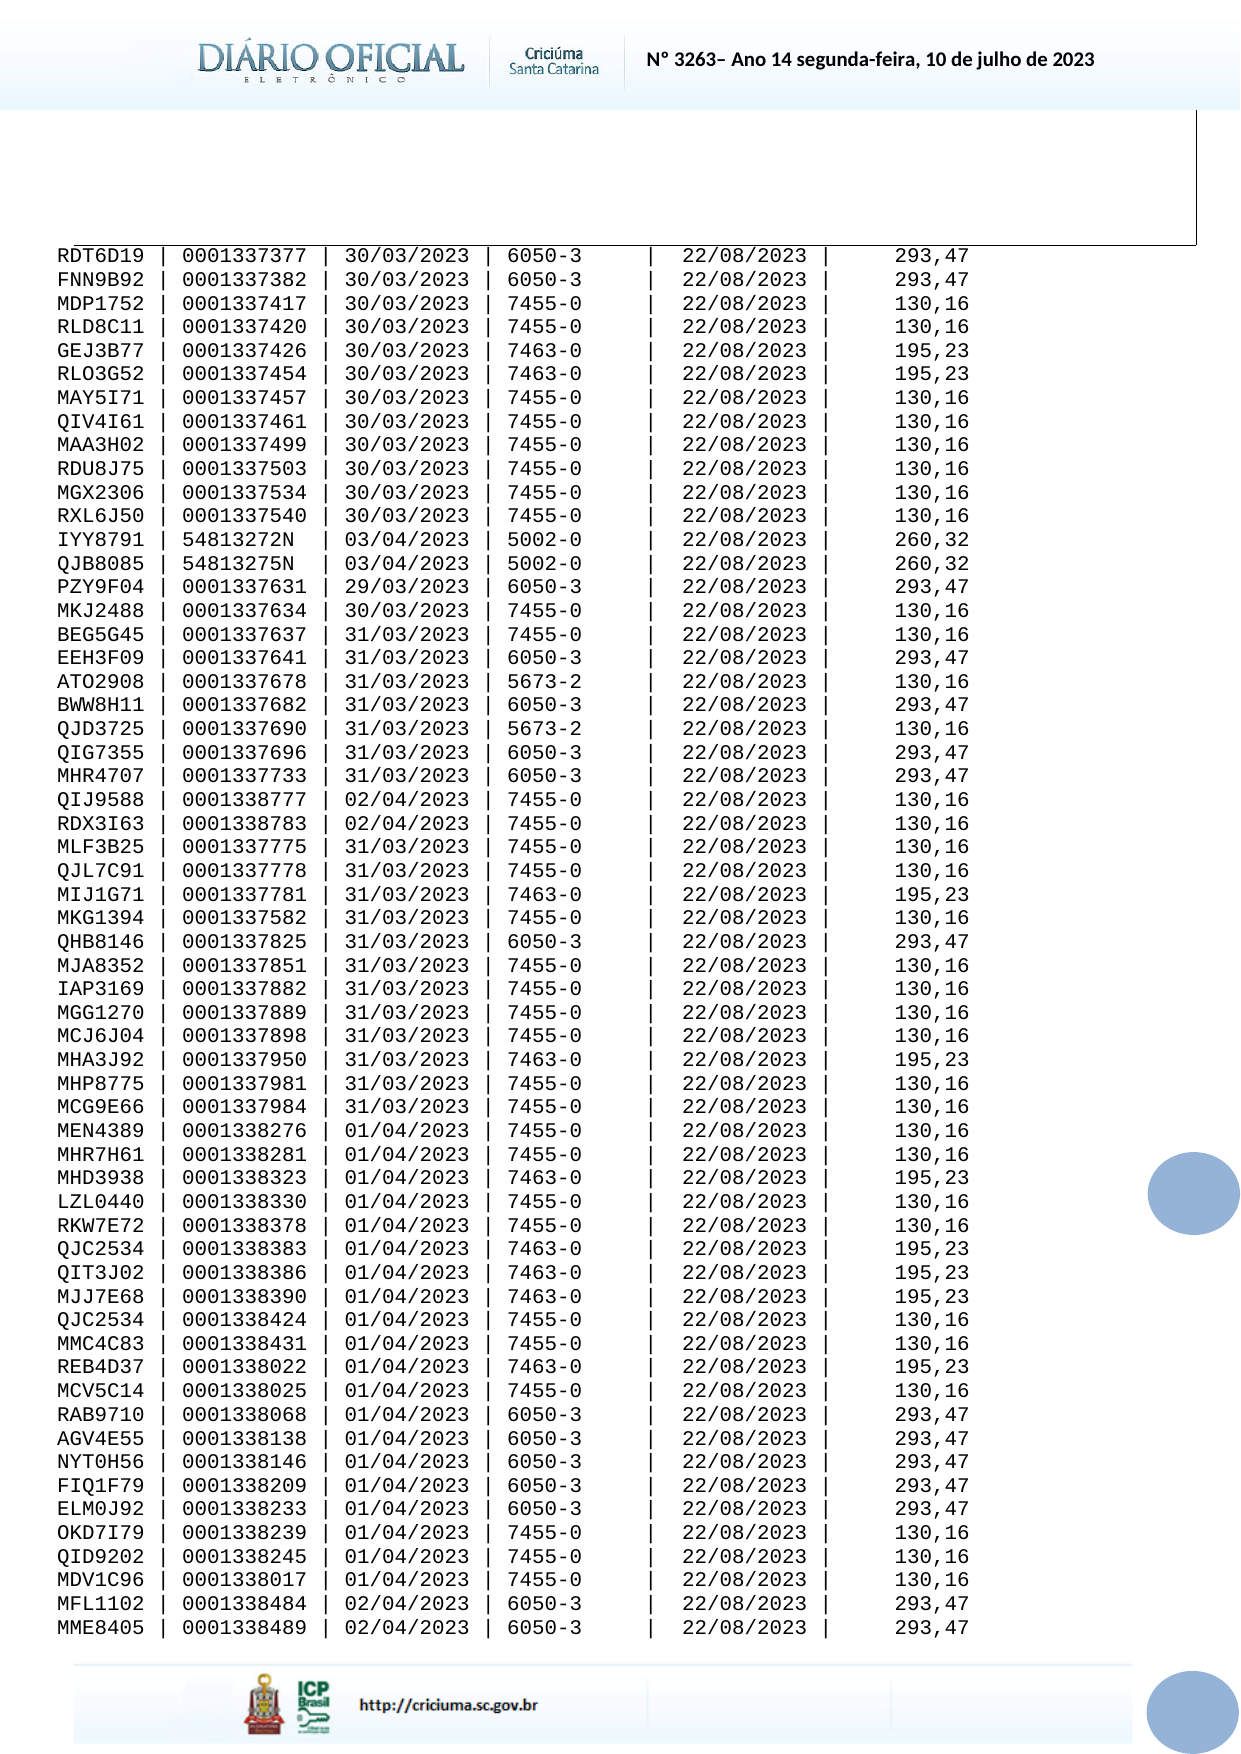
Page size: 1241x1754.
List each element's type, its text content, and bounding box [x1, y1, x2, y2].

text BWW8H11 | 0001337682 | 31/03/2023 | 6050-3 | 22/08/2023 | 293,47 [44, 694, 1196, 718]
text RAB9710 | 0001338068 | 01/04/2023 | 6050-3 | 22/08/2023 | 293,47 [44, 1404, 1196, 1427]
text MLF3B25 | 0001337775 | 31/03/2023 | 7455-0 | 22/08/2023 | 130,16 [44, 836, 1196, 860]
text QHB8146 | 0001337825 | 31/03/2023 | 6050-3 | 22/08/2023 | 293,47 [44, 931, 1196, 954]
text QIG7355 | 0001337696 | 31/03/2023 | 6050-3 | 22/08/2023 | 293,47 [44, 742, 1196, 765]
text MHD3938 | 0001338323 | 01/04/2023 | 7463-0 | 22/08/2023 | 195,23 [44, 1167, 1157, 1191]
text MIJ1G71 | 0001337781 | 31/03/2023 | 7463-0 | 22/08/2023 | 195,23 [44, 884, 1196, 907]
text AGV4E55 | 0001338138 | 01/04/2023 | 6050-3 | 22/08/2023 | 293,47 [44, 1427, 1196, 1451]
text MJA8352 | 0001337851 | 31/03/2023 | 7455-0 | 22/08/2023 | 130,16 [44, 954, 1196, 978]
text MAA3H02 | 0001337499 | 30/03/2023 | 7455-0 | 22/08/2023 | 130,16 [44, 434, 1196, 458]
text QID9202 | 0001338245 | 01/04/2023 | 7455-0 | 22/08/2023 | 130,16 [44, 1546, 1196, 1569]
text MCV5C14 | 0001338025 | 01/04/2023 | 7455-0 | 22/08/2023 | 130,16 [44, 1380, 1196, 1404]
text QJL7C91 | 0001337778 | 31/03/2023 | 7455-0 | 22/08/2023 | 130,16 [44, 860, 1196, 884]
text MME8405 | 0001338489 | 02/04/2023 | 6050-3 | 22/08/2023 | 293,47 [44, 1617, 1196, 1640]
text MKJ2488 | 0001337634 | 30/03/2023 | 7455-0 | 22/08/2023 | 130,16 [44, 600, 1196, 623]
text QJC2534 | 0001338424 | 01/04/2023 | 7455-0 | 22/08/2023 | 130,16 [44, 1309, 1196, 1333]
text FNN9B92 | 0001337382 | 30/03/2023 | 6050-3 | 22/08/2023 | 293,47 [44, 269, 1196, 292]
text MHR7H61 | 0001338281 | 01/04/2023 | 7455-0 | 22/08/2023 | 130,16 [44, 1144, 1196, 1167]
text RXL6J50 | 0001337540 | 30/03/2023 | 7455-0 | 22/08/2023 | 130,16 [44, 505, 1196, 529]
text NYT0H56 | 0001338146 | 01/04/2023 | 6050-3 | 22/08/2023 | 293,47 [44, 1451, 1196, 1475]
text MMC4C83 | 0001338431 | 01/04/2023 | 7455-0 | 22/08/2023 | 130,16 [44, 1333, 1196, 1357]
text GEJ3B77 | 0001337426 | 30/03/2023 | 7463-0 | 22/08/2023 | 195,23 [44, 340, 1196, 363]
text RLO3G52 | 0001337454 | 30/03/2023 | 7463-0 | 22/08/2023 | 195,23 [44, 363, 1196, 387]
text QIT3J02 | 0001338386 | 01/04/2023 | 7463-0 | 22/08/2023 | 195,23 [44, 1262, 1196, 1286]
text MEN4389 | 0001338276 | 01/04/2023 | 7455-0 | 22/08/2023 | 130,16 [44, 1120, 1196, 1144]
text EEH3F09 | 0001337641 | 31/03/2023 | 6050-3 | 22/08/2023 | 293,47 [44, 647, 1196, 671]
text QJC2534 | 0001338383 | 01/04/2023 | 7463-0 | 22/08/2023 | 195,23 [44, 1238, 1196, 1262]
text MFL1102 | 0001338484 | 02/04/2023 | 6050-3 | 22/08/2023 | 293,47 [44, 1593, 1196, 1617]
text RDX3I63 | 0001338783 | 02/04/2023 | 7455-0 | 22/08/2023 | 130,16 [44, 813, 1196, 836]
text MCG9E66 | 0001337984 | 31/03/2023 | 7455-0 | 22/08/2023 | 130,16 [44, 1096, 1196, 1120]
text QIV4I61 | 0001337461 | 30/03/2023 | 7455-0 | 22/08/2023 | 130,16 [44, 411, 1196, 434]
text MKG1394 | 0001337582 | 31/03/2023 | 7455-0 | 22/08/2023 | 130,16 [44, 907, 1196, 931]
text REB4D37 | 0001338022 | 01/04/2023 | 7463-0 | 22/08/2023 | 195,23 [44, 1357, 1196, 1380]
text MHP8775 | 0001337981 | 31/03/2023 | 7455-0 | 22/08/2023 | 130,16 [44, 1073, 1196, 1096]
text RDT6D19 | 0001337377 | 30/03/2023 | 6050-3 | 22/08/2023 | 293,47 [44, 245, 1196, 269]
text MHA3J92 | 0001337950 | 31/03/2023 | 7463-0 | 22/08/2023 | 195,23 [44, 1049, 1196, 1073]
text MGX2306 | 0001337534 | 30/03/2023 | 7455-0 | 22/08/2023 | 130,16 [44, 482, 1196, 505]
text MCJ6J04 | 0001337898 | 31/03/2023 | 7455-0 | 22/08/2023 | 130,16 [44, 1026, 1196, 1049]
text RLD8C11 | 0001337420 | 30/03/2023 | 7455-0 | 22/08/2023 | 130,16 [44, 316, 1196, 340]
text MHR4707 | 0001337733 | 31/03/2023 | 6050-3 | 22/08/2023 | 293,47 [44, 765, 1196, 789]
text OKD7I79 | 0001338239 | 01/04/2023 | 7455-0 | 22/08/2023 | 130,16 [44, 1522, 1196, 1546]
text RKW7E72 | 0001338378 | 01/04/2023 | 7455-0 | 22/08/2023 | 130,16 [44, 1215, 1196, 1238]
text QJB8085 | 54813275N | 03/04/2023 | 5002-0 | 22/08/2023 | 260,32 [44, 553, 1196, 576]
text MJJ7E68 | 0001338390 | 01/04/2023 | 7463-0 | 22/08/2023 | 195,23 [44, 1286, 1196, 1309]
text ATO2908 | 0001337678 | 31/03/2023 | 5673-2 | 22/08/2023 | 130,16 [44, 671, 1196, 694]
text LZL0440 | 0001338330 | 01/04/2023 | 7455-0 | 22/08/2023 | 130,16 [44, 1191, 1153, 1215]
text BEG5G45 | 0001337637 | 31/03/2023 | 7455-0 | 22/08/2023 | 130,16 [44, 623, 1196, 647]
text IAP3169 | 0001337882 | 31/03/2023 | 7455-0 | 22/08/2023 | 130,16 [44, 978, 1196, 1002]
text PZY9F04 | 0001337631 | 29/03/2023 | 6050-3 | 22/08/2023 | 293,47 [44, 576, 1196, 600]
text ELM0J92 | 0001338233 | 01/04/2023 | 6050-3 | 22/08/2023 | 293,47 [44, 1498, 1196, 1522]
text QIJ9588 | 0001338777 | 02/04/2023 | 7455-0 | 22/08/2023 | 130,16 [44, 789, 1196, 813]
text RDU8J75 | 0001337503 | 30/03/2023 | 7455-0 | 22/08/2023 | 130,16 [44, 458, 1196, 482]
text MDP1752 | 0001337417 | 30/03/2023 | 7455-0 | 22/08/2023 | 130,16 [44, 292, 1196, 316]
text QJD3725 | 0001337690 | 31/03/2023 | 5673-2 | 22/08/2023 | 130,16 [44, 718, 1196, 742]
text MDV1C96 | 0001338017 | 01/04/2023 | 7455-0 | 22/08/2023 | 130,16 [44, 1569, 1196, 1593]
text IYY8791 | 54813272N | 03/04/2023 | 5002-0 | 22/08/2023 | 260,32 [44, 529, 1196, 553]
text MGG1270 | 0001337889 | 31/03/2023 | 7455-0 | 22/08/2023 | 130,16 [44, 1002, 1196, 1026]
text FIQ1F79 | 0001338209 | 01/04/2023 | 6050-3 | 22/08/2023 | 293,47 [44, 1475, 1196, 1498]
text MAY5I71 | 0001337457 | 30/03/2023 | 7455-0 | 22/08/2023 | 130,16 [44, 387, 1196, 411]
